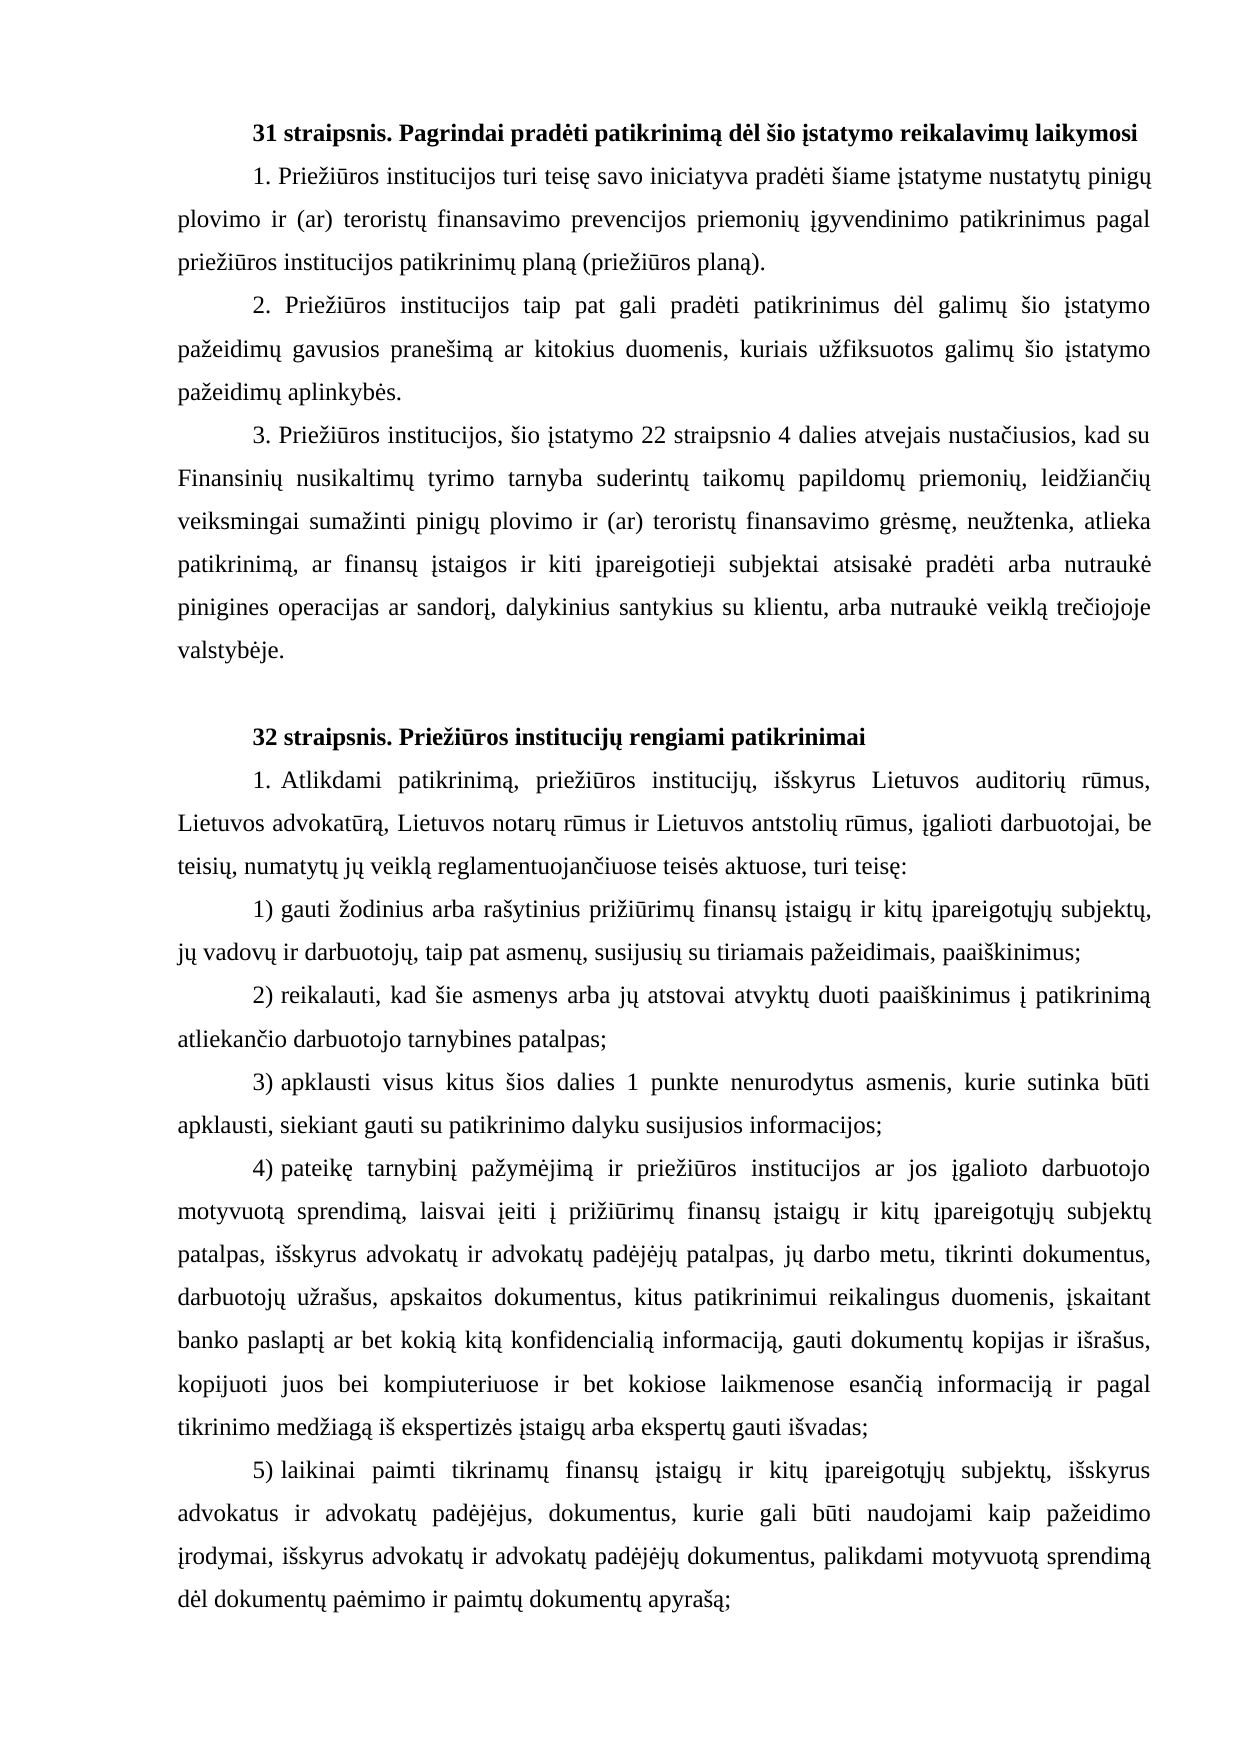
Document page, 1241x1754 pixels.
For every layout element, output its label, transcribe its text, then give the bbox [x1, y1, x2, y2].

text 5) laikinai paimti tikrinamų finansų įstaigų ir kitų įpareigotųjų subjektų, išskyrus advokatus ir advokatų padėjėjus, dokumentus, kurie gali būti naudojami kaip pažeidimo įrodymai, išskyrus advokatų ir advokatų padėjėjų dokumentus, palikdami motyvuotą sprendimą dėl dokumentų paėmimo ir paimtų dokumentų apyrašą; [177, 1455, 1152, 1613]
text 1) gauti žodinius arba rašytinius prižiūrimų finansų įstaigų ir kitų įpareigotųjų subjektų, jų vadovų ir darbuotojų, taip pat asmenų, susijusių su tiriamais pažeidimais, paaiškinimus; [177, 894, 1152, 966]
text 1. Atlikdami patikrinimą, priežiūros institucijų, išskyrus Lietuvos auditorių rūmus, Lietuvos advokatūrą, Lietuvos notarų rūmus ir Lietuvos antstolių rūmus, įgalioti darbuotojai, be teisių, numatytų jų veiklą reglamentuojančiuose teisės aktuose, turi teisę: [177, 765, 1152, 880]
text 3) apklausti visus kitus šios dalies 1 punkte nenurodytus asmenis, kurie sutinka būti apklausti, siekiant gauti su patikrinimo dalyku susijusios informacijos; [177, 1067, 1152, 1139]
text 31 straipsnis. Pagrindai pradėti patikrinimą dėl šio įstatymo reikalavimų laikymosi [177, 118, 1152, 147]
text 4) pateikę tarnybinį pažymėjimą ir priežiūros institucijos ar jos įgalioto darbuotojo motyvuotą sprendimą, laisvai įeiti į prižiūrimų finansų įstaigų ir kitų įpareigotųjų subjektų patalpas, išskyrus advokatų ir advokatų padėjėjų patalpas, jų darbo metu, tikrinti dokumentus, darbuotojų užrašus, apskaitos dokumentus, kitus patikrinimui reikalingus duomenis, įskaitant banko paslaptį ar bet kokią kitą konfidencialią informaciją, gauti dokumentų kopijas ir išrašus, kopijuoti juos bei kompiuteriuose ir bet kokiose laikmenose esančią informaciją ir pagal tikrinimo medžiagą iš ekspertizės įstaigų arba ekspertų gauti išvadas; [177, 1153, 1152, 1441]
text 32 straipsnis. Priežiūros institucijų rengiami patikrinimai [177, 722, 1152, 751]
text 2) reikalauti, kad šie asmenys arba jų atstovai atvyktų duoti paaiškinimus į patikrinimą atliekančio darbuotojo tarnybines patalpas; [177, 981, 1152, 1052]
text 2. Priežiūros institucijos taip pat gali pradėti patikrinimus dėl galimų šio įstatymo pažeidimų gavusios pranešimą ar kitokius duomenis, kuriais užfiksuotos galimų šio įstatymo pažeidimų aplinkybės. [177, 291, 1152, 406]
text 1. Priežiūros institucijos turi teisę savo iniciatyva pradėti šiame įstatyme nustatytų pinigų plovimo ir (ar) teroristų finansavimo prevencijos priemonių įgyvendinimo patikrinimus pagal priežiūros institucijos patikrinimų planą (priežiūros planą). [177, 161, 1152, 276]
text 3. Priežiūros institucijos, šio įstatymo 22 straipsnio 4 dalies atvejais nustačiusios, kad su Finansinių nusikaltimų tyrimo tarnyba suderintų taikomų papildomų priemonių, leidžiančių veiksmingai sumažinti pinigų plovimo ir (ar) teroristų finansavimo grėsmę, neužtenka, atlieka patikrinimą, ar finansų įstaigos ir kiti įpareigotieji subjektai atsisakė pradėti arba nutraukė pinigines operacijas ar sandorį, dalykinius santykius su klientu, arba nutraukė veiklą trečiojoje valstybėje. [177, 420, 1152, 664]
